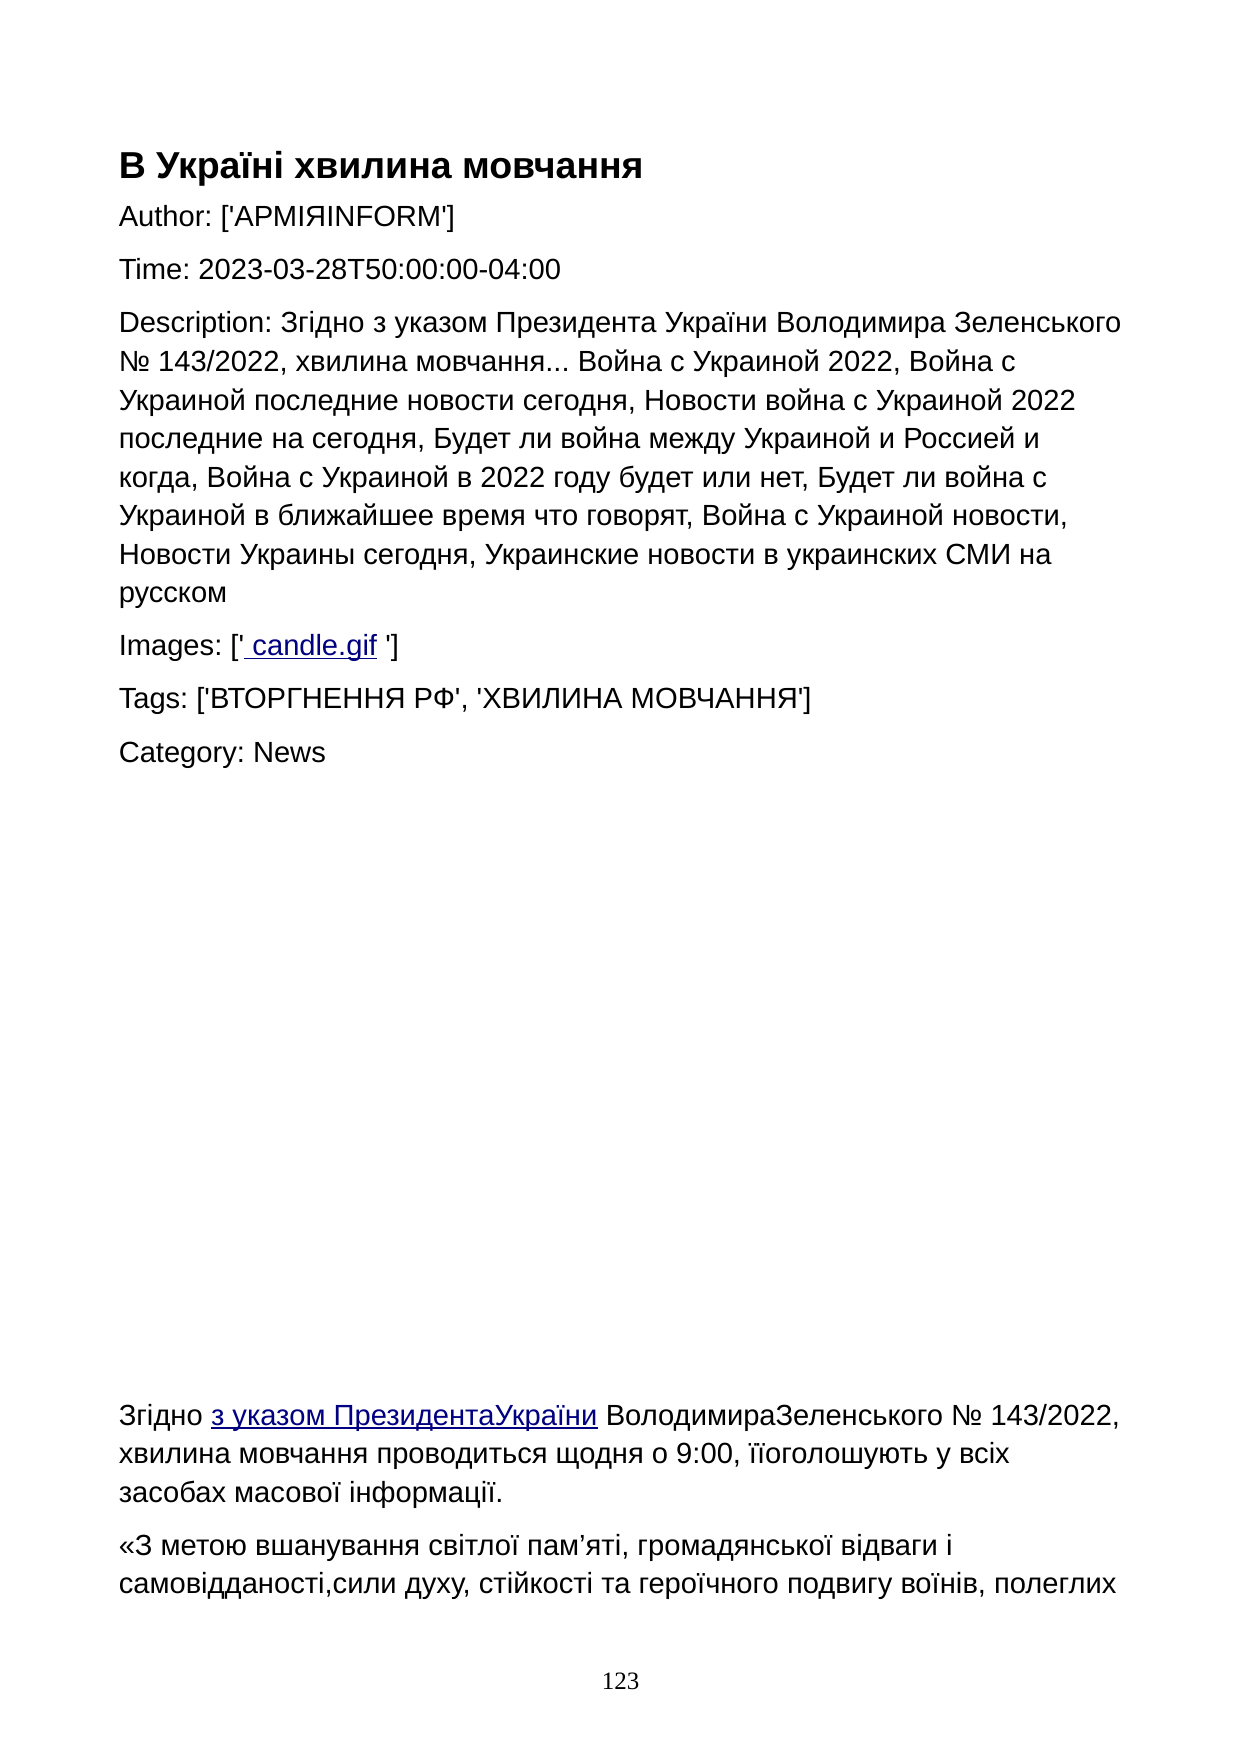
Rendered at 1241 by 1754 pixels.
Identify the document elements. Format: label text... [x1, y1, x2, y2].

text Згідно з указом ПрезидентаУкраїни ВолодимираЗеленського № 143/2022, хвилина мовчання проводиться щодня о 9:00, їїоголошують у всіх засобах масової інформації. [118, 1398, 1122, 1508]
text Time: 2023-03-28T50:00:00-04:00 [118, 252, 1122, 286]
text Tags: ['ВТОРГНЕННЯ РФ', 'ХВИЛИНА МОВЧАННЯ'] [118, 681, 1122, 715]
text Category: News [118, 734, 1122, 768]
text Author: ['АРМІЯINFORM'] [118, 199, 1122, 233]
text Images: [' candle.gif '] [118, 628, 1122, 662]
text Description: Згідно з указом Президента України Володимира Зеленського № 143/2022, хвилина мовчання... Война с Украиной 2022, Война с Украиной последние новости сегодня, Новости война с Украиной 2022 последние на сегодня, Будет ли война между Украиной и Россией и когда, Война с Украиной в 2022 году будет или нет, Будет ли война с Украиной в ближайшее время что говорят, Война с Украиной новости, Новости Украины сегодня, Украинские новости в украинских СМИ на русском [118, 305, 1122, 609]
text «З метою вшанування світлої пам’яті, громадянської відваги і самовідданості,сили духу, стійкості та героїчного подвигу воїнів, полеглих [118, 1528, 1122, 1600]
subtitle В Україні хвилина мовчання [118, 143, 1122, 187]
